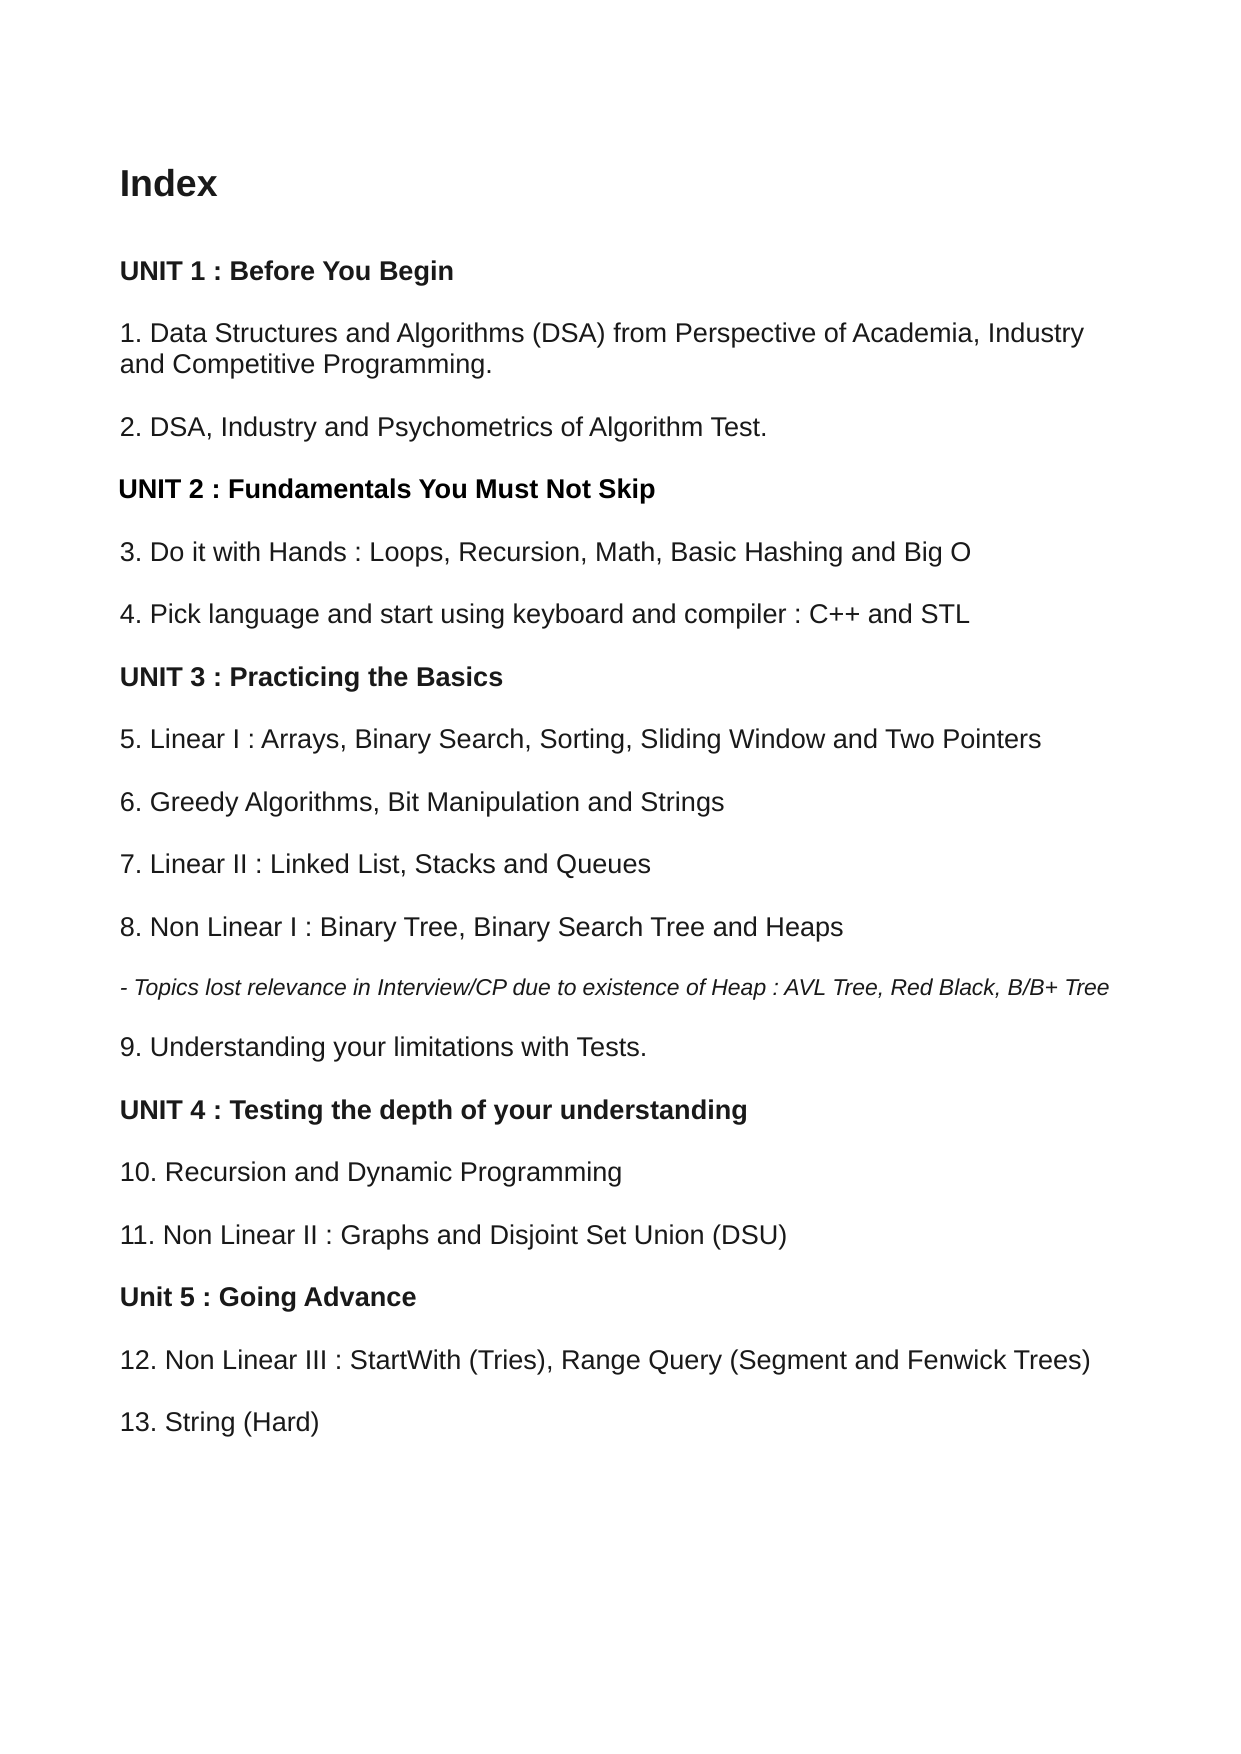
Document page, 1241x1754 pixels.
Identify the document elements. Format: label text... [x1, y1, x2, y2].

text UNIT 4 : Testing the depth of your understanding [118, 1094, 1122, 1125]
text Unit 5 : Going Advance [118, 1281, 1122, 1312]
text 13. String (Hard) [118, 1406, 1122, 1437]
text 2. DSA, Industry and Psychometrics of Algorithm Test. [118, 411, 1122, 442]
text 6. Greedy Algorithms, Bit Manipulation and Strings [118, 786, 1122, 817]
text 3. Do it with Hands : Loops, Recursion, Math, Basic Hashing and Big O [118, 536, 1122, 567]
text 11. Non Linear II : Graphs and Disjoint Set Union (DSU) [118, 1219, 1122, 1250]
text 4. Pick language and start using keyboard and compiler : C++ and STL [118, 598, 1122, 630]
text 9. Understanding your limitations with Tests. [118, 1031, 1122, 1062]
text 12. Non Linear III : StartWith (Tries), Range Query (Segment and Fenwick Trees) [118, 1344, 1122, 1375]
text 7. Linear II : Linked List, Stacks and Queues [118, 848, 1122, 880]
text 1. Data Structures and Algorithms (DSA) from Perspective of Academia, Industry and Competitive Programming. [118, 317, 1122, 380]
text 10. Recursion and Dynamic Programming [118, 1156, 1122, 1187]
text UNIT 3 : Practicing the Basics [118, 661, 1122, 692]
text - Topics lost relevance in Interview/CP due to existence of Heap : AVL Tree, Red Black, B/B+ Tree [118, 973, 1122, 1000]
text Index [118, 161, 1122, 204]
text 5. Linear I : Arrays, Binary Search, Sorting, Sliding Window and Two Pointers [118, 723, 1122, 755]
text UNIT 1 : Before You Begin [118, 255, 1122, 286]
text UNIT 2 : Fundamentals You Must Not Skip [118, 473, 1122, 505]
text 8. Non Linear I : Binary Tree, Binary Search Tree and Heaps [118, 911, 1122, 942]
